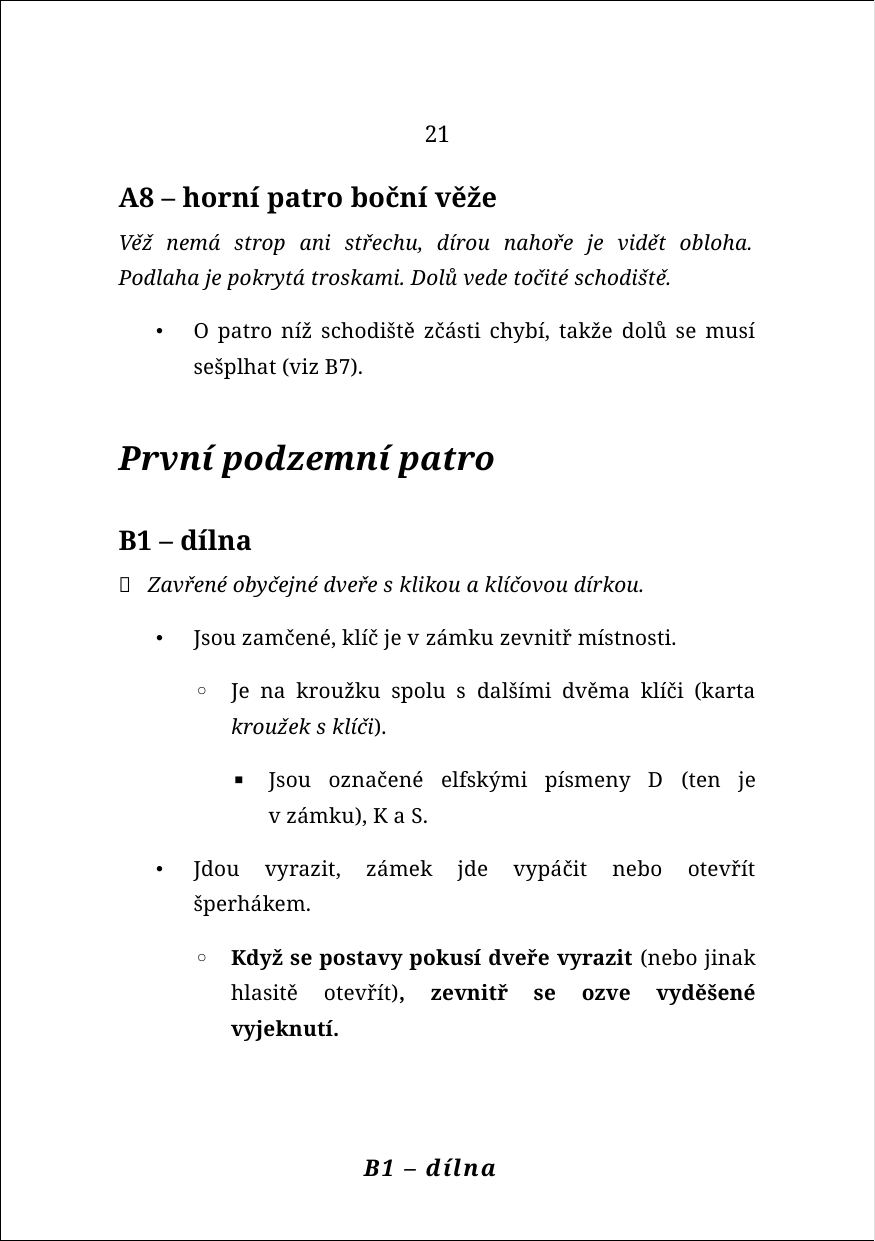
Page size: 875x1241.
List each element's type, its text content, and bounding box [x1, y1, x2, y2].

list Když se postavy pokusí dveře vyrazit (nebo jinak hlasitě otevřít), zevnitř se ozve vyděšené vyjeknutí. [193, 943, 756, 1042]
list Jsou označené elfskými písmeny D (ten je v⁠ zámku), K⁠ a⁠ S. [231, 765, 756, 829]
list O⁠ patro níž schodiště zčásti chybí, takže dolů se musí sešplhat (viz B7). [156, 316, 756, 380]
subtitle První podzemní patro [118, 435, 756, 480]
list Jsou zamčené, klíč je v⁠ zámku zevnitř místnosti. [156, 623, 756, 652]
text 🚪 Zavřené obyčejné dveře s⁠ klikou a⁠ klíčovou dírkou. [118, 570, 756, 598]
text Věž nemá strop ani střechu, dírou nahoře je vidět obloha. Podlaha je pokrytá troskami. Dolů vede točité schodiště. [118, 228, 756, 292]
list Jdou vyrazit, zámek jde vypáčit nebo otevřít šperhákem. [156, 854, 756, 918]
subtitle A8 – horní patro boční věže [118, 179, 756, 216]
list Je na kroužku spolu s⁠ dalšími dvěma klíči (karta kroužek s⁠ klíči). [193, 677, 756, 741]
subtitle B1 – dílna [118, 521, 756, 558]
